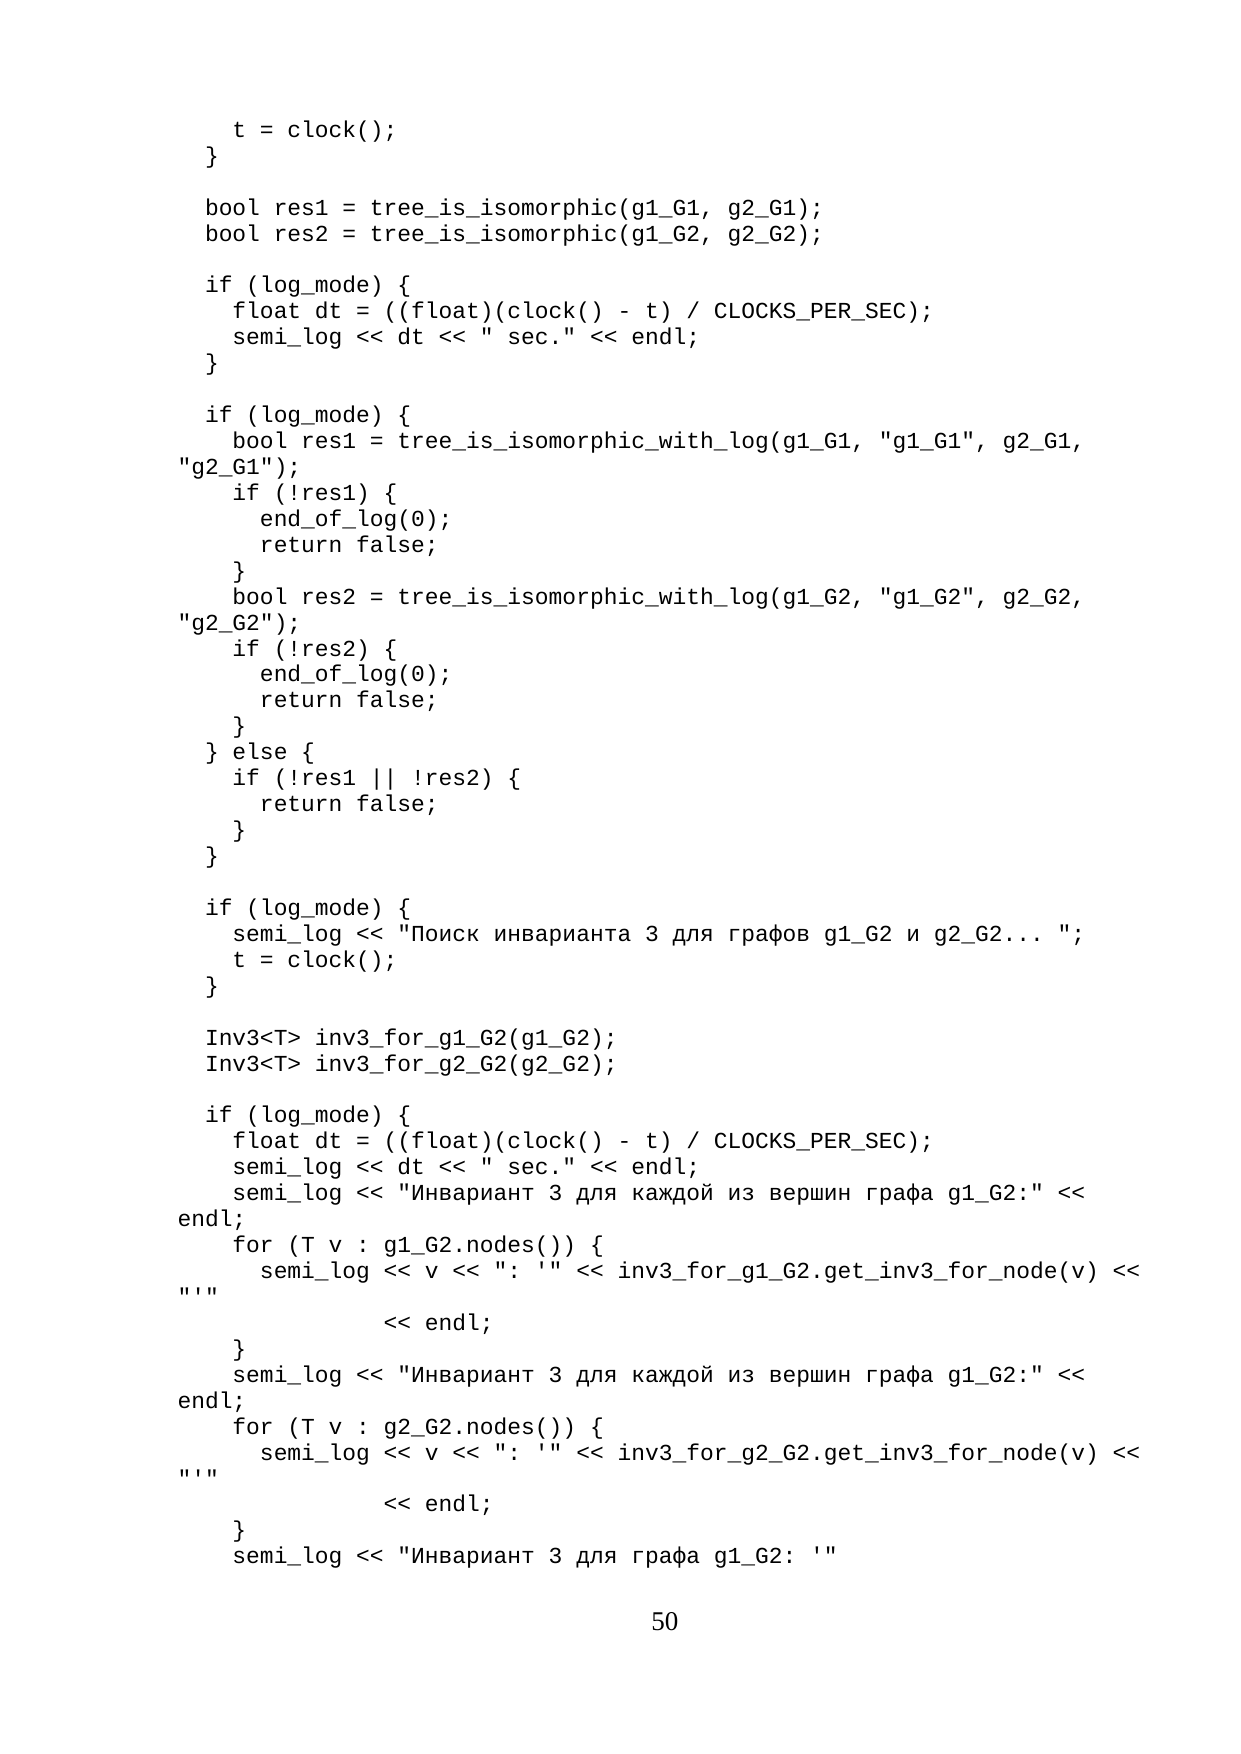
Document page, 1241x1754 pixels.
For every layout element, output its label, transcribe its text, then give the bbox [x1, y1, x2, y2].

text } [177, 974, 1152, 1000]
text } [177, 144, 1152, 170]
text for (T v : g2_G2.nodes()) { [177, 1415, 1152, 1441]
text bool res2 = tree_is_isomorphic(g1_G2, g2_G2); [177, 222, 1152, 248]
text if (log_mode) { [177, 896, 1152, 922]
text float dt = ((float)(clock() - t) / CLOCKS_PER_SEC); [177, 1130, 1152, 1156]
text t = clock(); [177, 948, 1152, 974]
text } [177, 1519, 1152, 1545]
text } else { [177, 741, 1152, 767]
text semi_log << "Инвариант 3 для каждой из вершин графа g1_G2:" << endl; [177, 1363, 1152, 1415]
text bool res2 = tree_is_isomorphic_with_log(g1_G2, "g1_G2", g2_G2, "g2_G2"); [177, 585, 1152, 637]
text end_of_log(0); [177, 663, 1152, 689]
text float dt = ((float)(clock() - t) / CLOCKS_PER_SEC); [177, 300, 1152, 326]
text } [177, 715, 1152, 741]
text semi_log << v << ": '" << inv3_for_g1_G2.get_inv3_for_node(v) << "'" [177, 1259, 1152, 1311]
text << endl; [177, 1311, 1152, 1337]
text } [177, 559, 1152, 585]
text if (log_mode) { [177, 274, 1152, 300]
text } [177, 844, 1152, 870]
text semi_log << v << ": '" << inv3_for_g2_G2.get_inv3_for_node(v) << "'" [177, 1441, 1152, 1493]
text return false; [177, 792, 1152, 818]
text } [177, 352, 1152, 377]
text bool res1 = tree_is_isomorphic(g1_G1, g2_G1); [177, 196, 1152, 222]
text return false; [177, 533, 1152, 559]
text for (T v : g1_G2.nodes()) { [177, 1233, 1152, 1259]
text << endl; [177, 1493, 1152, 1519]
text t = clock(); [177, 118, 1152, 144]
text Inv3<T> inv3_for_g1_G2(g1_G2); [177, 1026, 1152, 1052]
text semi_log << dt << " sec." << endl; [177, 326, 1152, 352]
text semi_log << "Инвариант 3 для каждой из вершин графа g1_G2:" << endl; [177, 1182, 1152, 1233]
text } [177, 818, 1152, 844]
text return false; [177, 689, 1152, 715]
text semi_log << "Инвариант 3 для графа g1_G2: '" [177, 1545, 1152, 1571]
text } [177, 1337, 1152, 1363]
text semi_log << "Поиск инварианта 3 для графов g1_G2 и g2_G2... "; [177, 922, 1152, 948]
text Inv3<T> inv3_for_g2_G2(g2_G2); [177, 1052, 1152, 1078]
text bool res1 = tree_is_isomorphic_with_log(g1_G1, "g1_G1", g2_G1, "g2_G1"); [177, 429, 1152, 481]
text end_of_log(0); [177, 507, 1152, 533]
text if (log_mode) { [177, 403, 1152, 429]
text if (!res1) { [177, 481, 1152, 507]
text if (log_mode) { [177, 1104, 1152, 1130]
text if (!res1 || !res2) { [177, 767, 1152, 792]
text if (!res2) { [177, 637, 1152, 663]
text semi_log << dt << " sec." << endl; [177, 1156, 1152, 1182]
